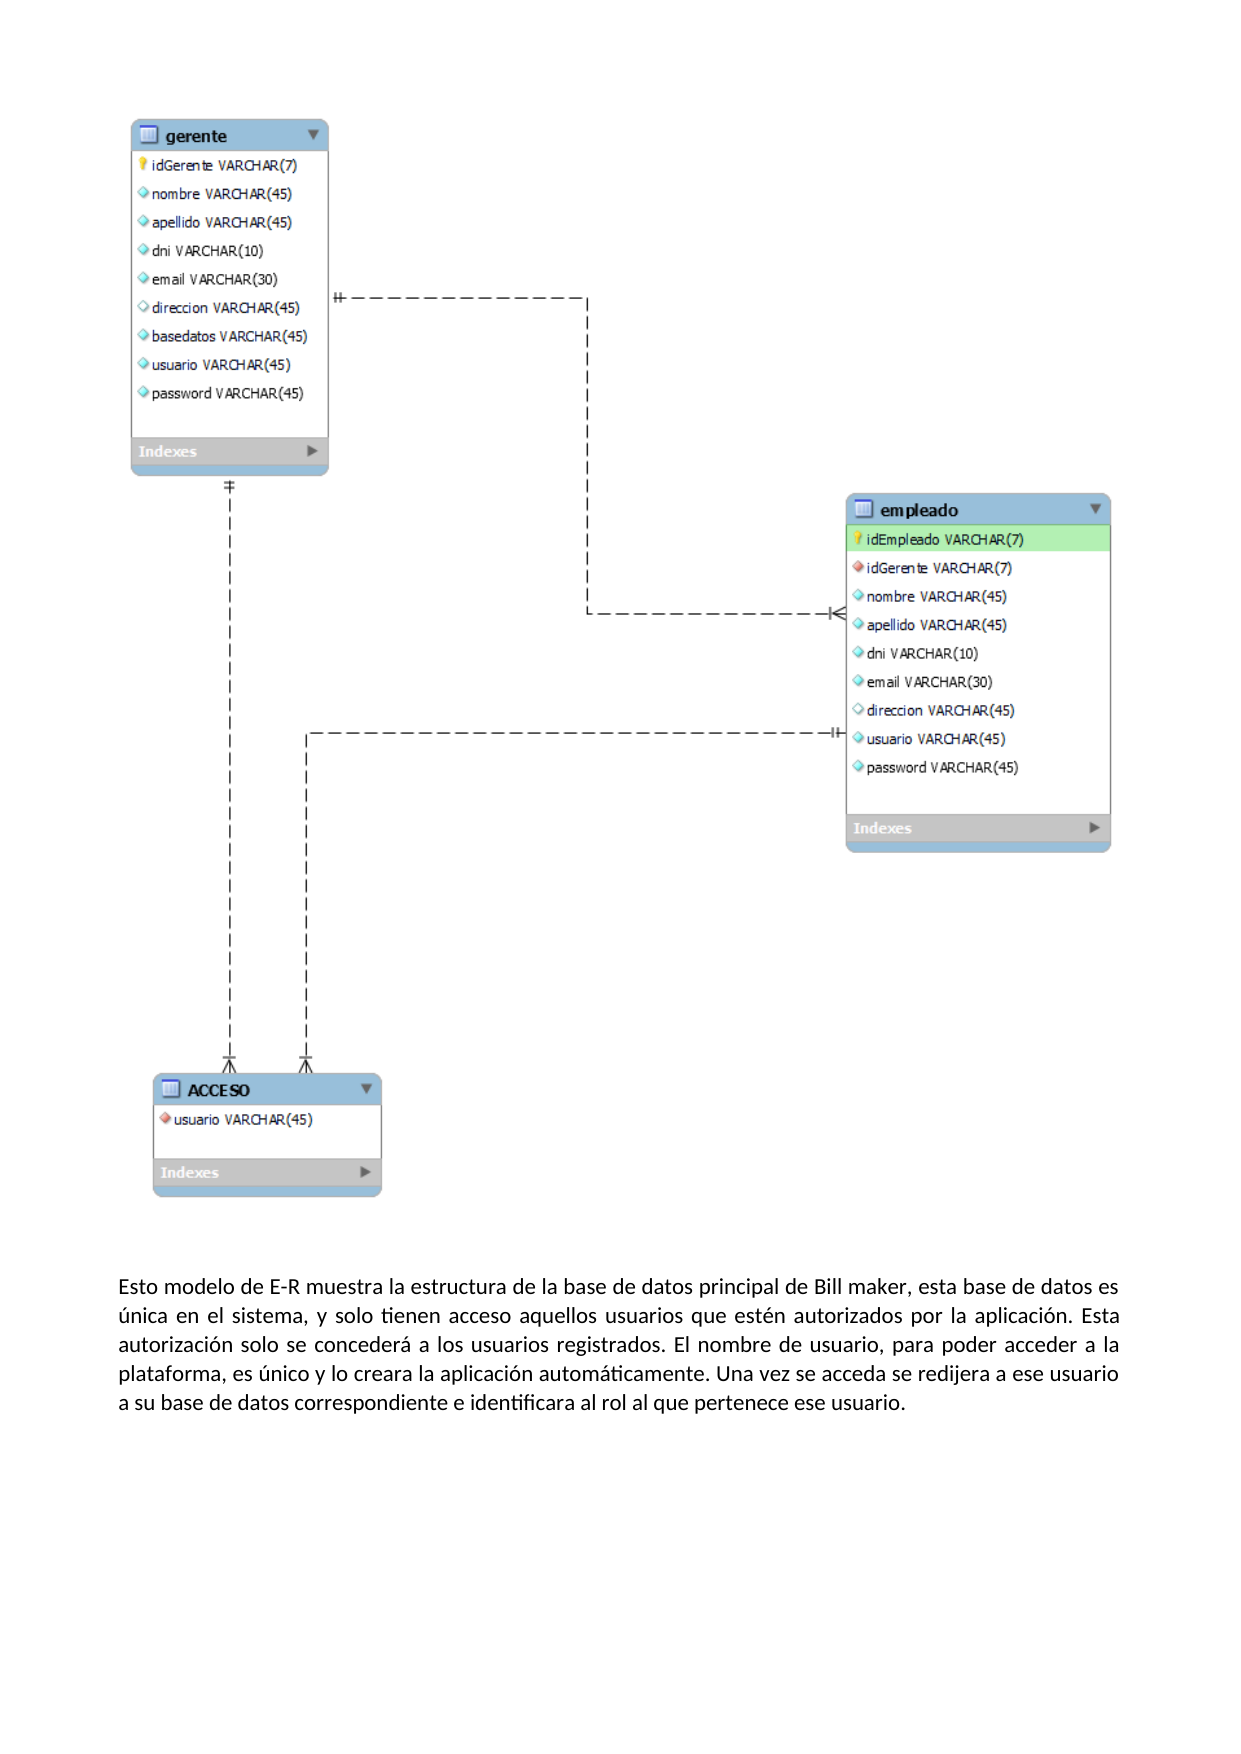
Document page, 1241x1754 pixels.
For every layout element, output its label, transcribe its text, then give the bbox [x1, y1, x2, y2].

text Esto modelo de E-R muestra la estructura de la base de datos principal de Bill maker, esta base de datos es única en el sistema, y solo tienen acceso aquellos usuarios que estén autorizados por la aplicación. Esta autorización solo se concederá a los usuarios registrados. El nombre de usuario, para poder acceder a la plataforma, es único y lo creara la aplicación automáticamente. Una vez se acceda se redijera a ese usuario a su base de datos correspondiente e identificara al rol al que pertenece ese usuario. [118, 1272, 1122, 1416]
